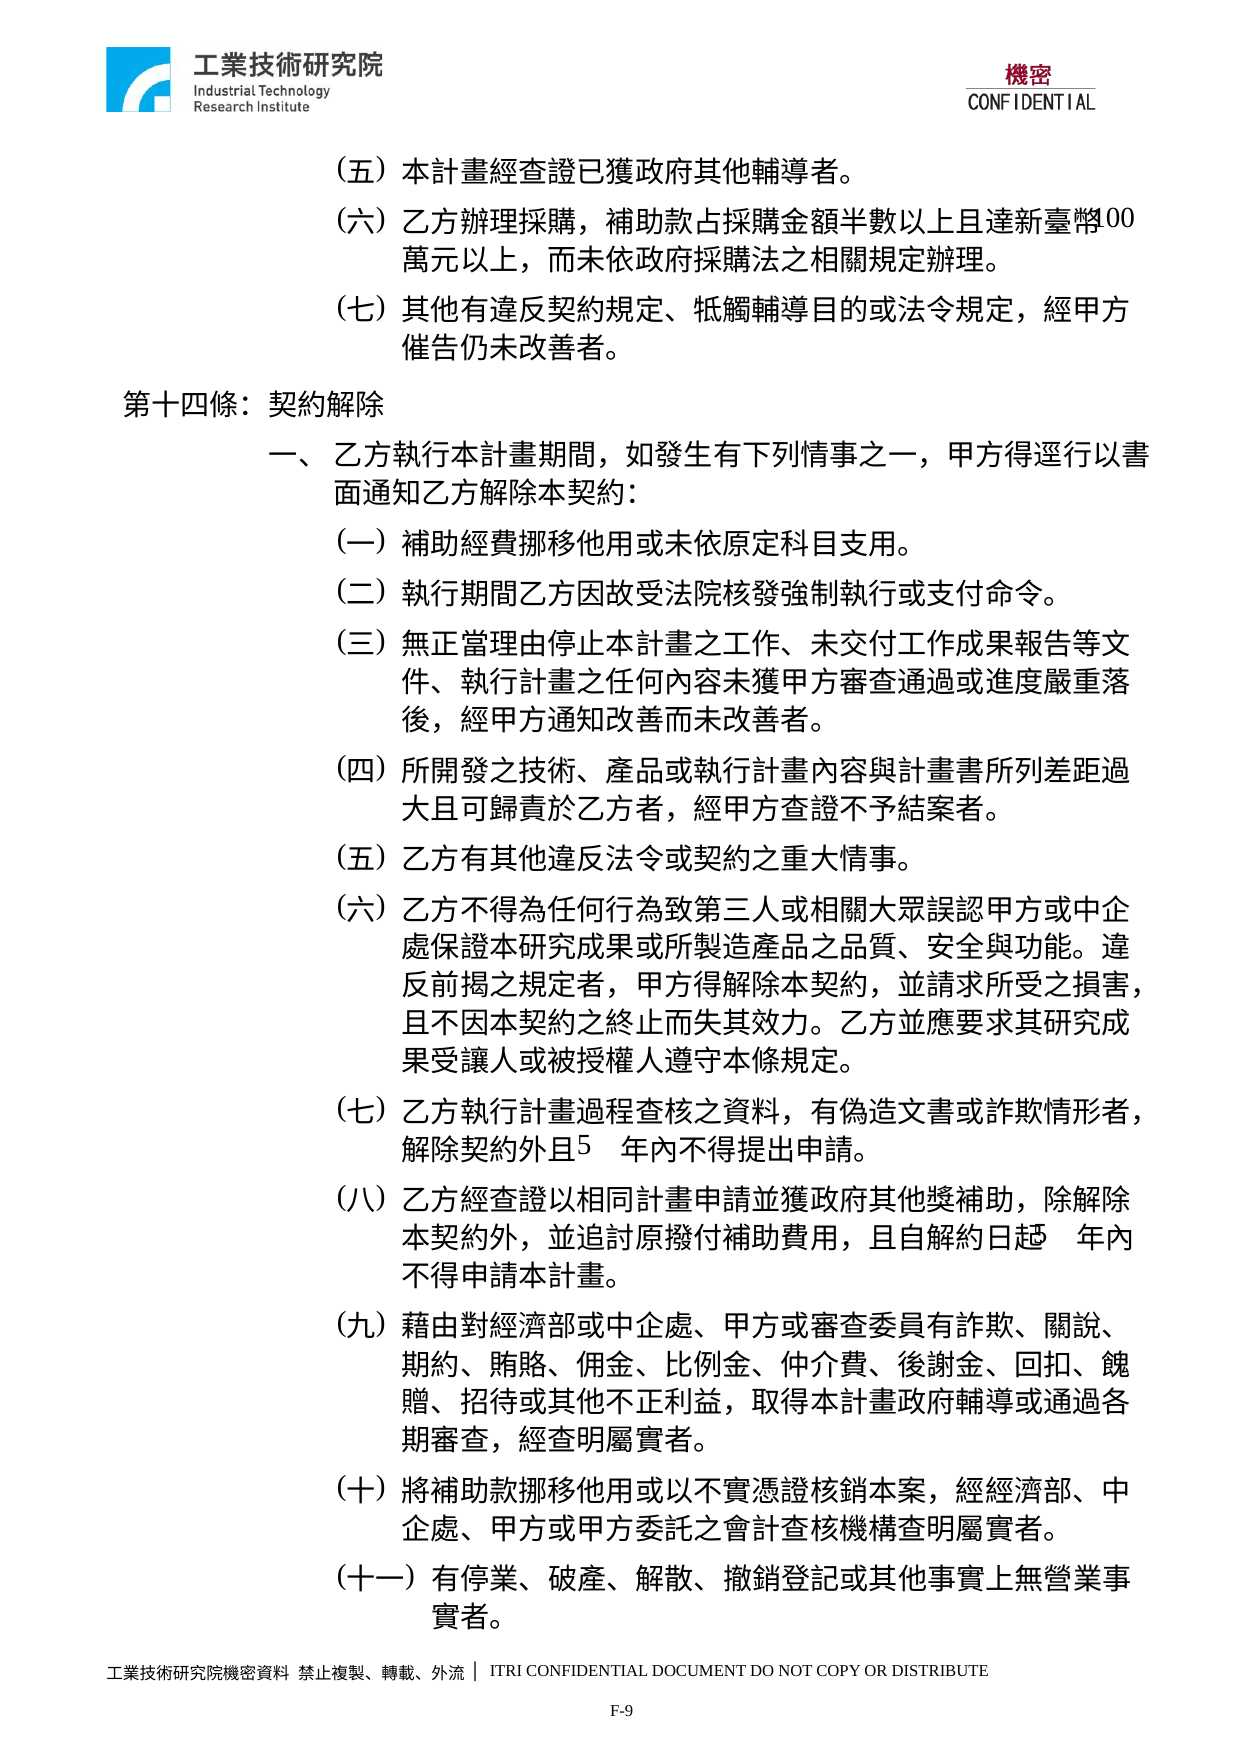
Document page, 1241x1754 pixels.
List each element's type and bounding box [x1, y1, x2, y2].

picture [123, 47, 383, 112]
picture [965, 60, 1096, 112]
